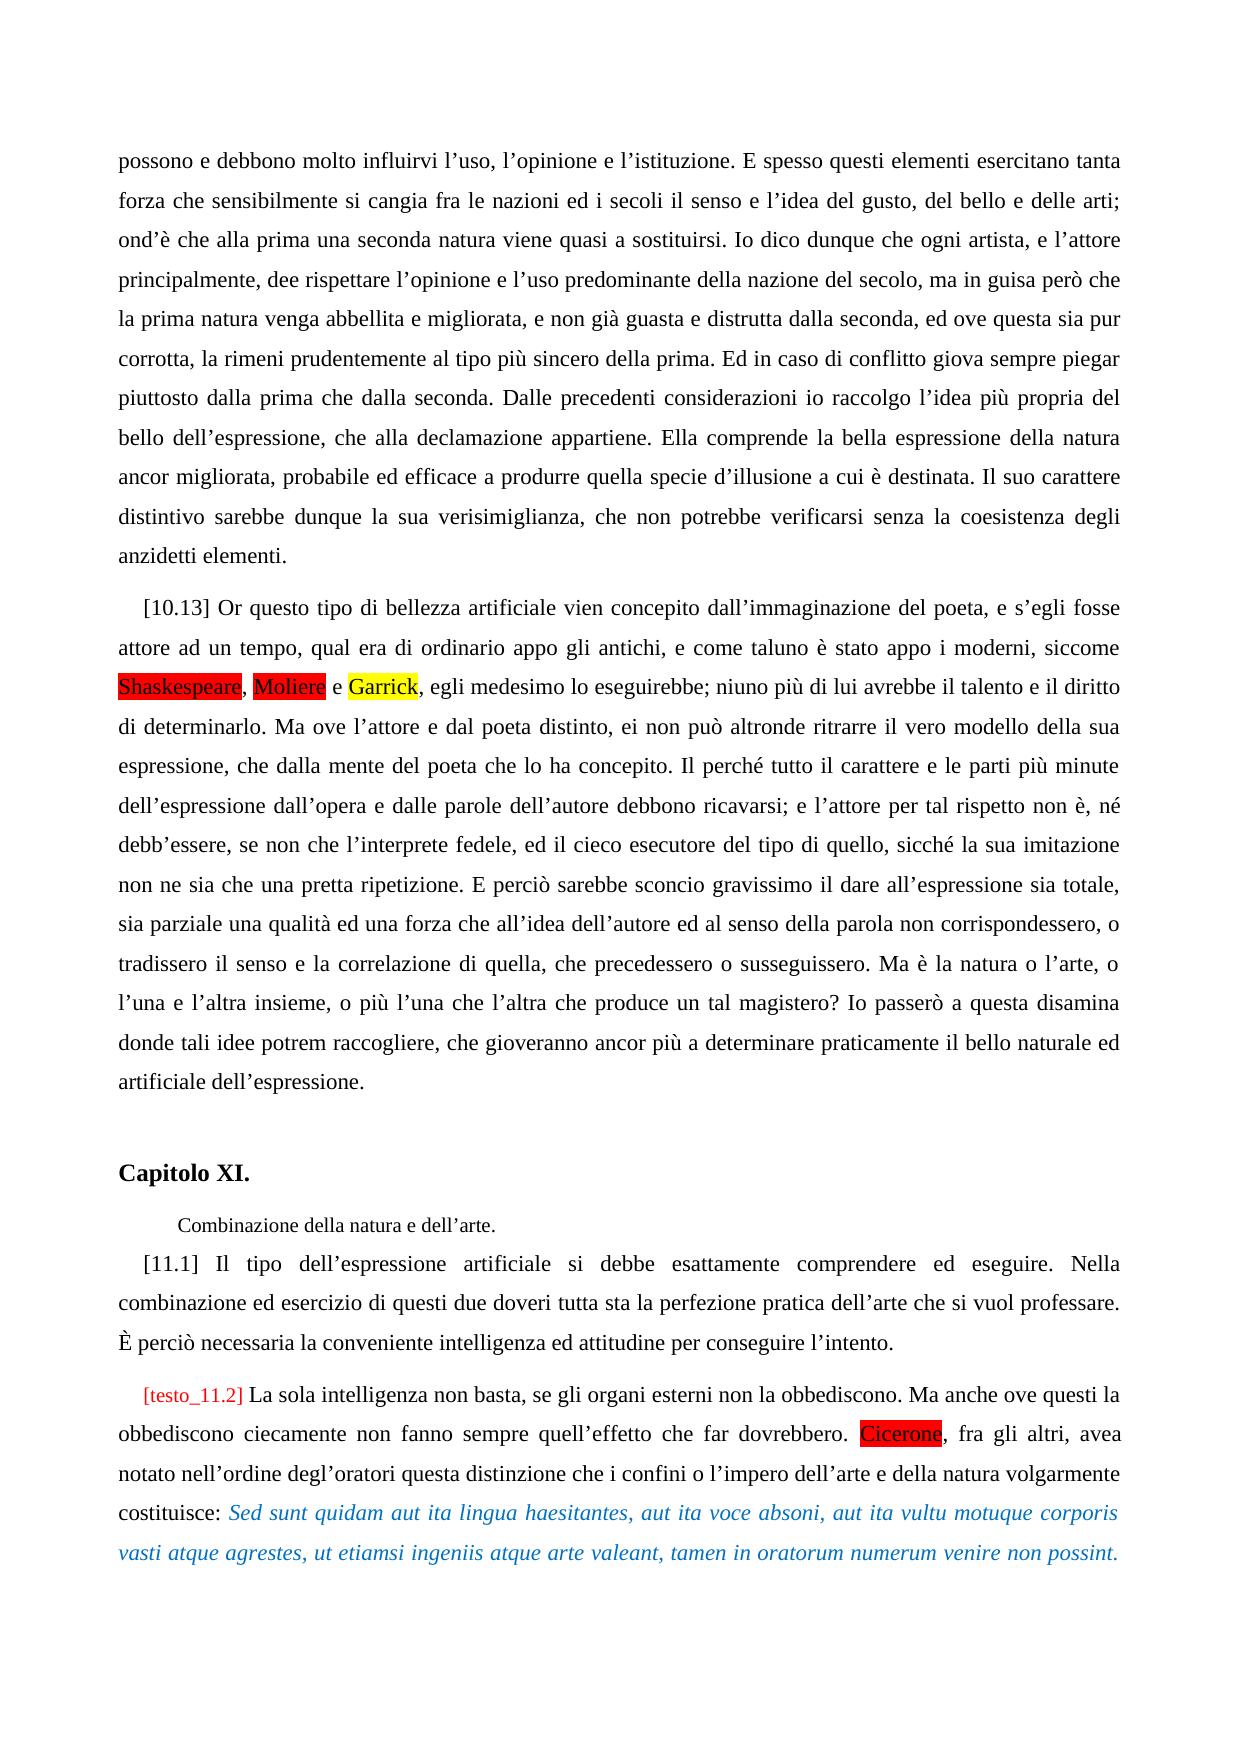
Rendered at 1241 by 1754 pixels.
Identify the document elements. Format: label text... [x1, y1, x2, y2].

text possono e debbono molto influirvi l’uso, l’opinione e l’istituzione. E spesso questi elementi esercitano tanta forza che sensibilmente si cangia fra le nazioni ed i secoli il senso e l’idea del gusto, del bello e delle arti; ond’è che alla prima una seconda natura viene quasi a sostituirsi. Io dico dunque che ogni artista, e l’attore principalmente, dee rispettare l’opinione e l’uso predominante della nazione del secolo, ma in guisa però che la prima natura venga abbellita e migliorata, e non già guasta e distrutta dalla seconda, ed ove questa sia pur corrotta, la rimeni prudentemente al tipo più sincero della prima. Ed in caso di conflitto giova sempre piegar piuttosto dalla prima che dalla seconda. Dalle precedenti considerazioni io raccolgo l’idea più propria del bello dell’espressione, che alla declamazione appartiene. Ella comprende la bella espressione della natura ancor migliorata, probabile ed efficace a produrre quella specie d’illusione a cui è destinata. Il suo carattere distintivo sarebbe dunque la sua verisimiglianza, che non potrebbe verificarsi senza la coesistenza degli anzidetti elementi. [118, 148, 1122, 569]
text [10.13] Or questo tipo di bellezza artificiale vien concepito dall’immaginazione del poeta, e s’egli fosse attore ad un tempo, qual era di ordinario appo gli antichi, e come taluno è stato appo i moderni, siccome Shaskespeare, Moliere e Garrick, egli medesimo lo eseguirebbe; niuno più di lui avrebbe il talento e il diritto di determinarlo. Ma ove l’attore e dal poeta distinto, ei non può altronde ritrarre il vero modello della sua espressione, che dalla mente del poeta che lo ha concepito. Il perché tutto il carattere e le parti più minute dell’espressione dall’opera e dalle parole dell’autore debbono ricavarsi; e l’attore per tal rispetto non è, né debb’essere, se non che l’interprete fedele, ed il cieco esecutore del tipo di quello, sicché la sua imitazione non ne sia che una pretta ripetizione. E perciò sarebbe sconcio gravissimo il dare all’espressione sia totale, sia parziale una qualità ed una forza che all’idea dell’autore ed al senso della parola non corrispondessero, o tradissero il senso e la correlazione di quella, che precedessero o susseguissero. Ma è la natura o l’arte, o l’una e l’altra insieme, o più l’una che l’altra che produce un tal magistero? Io passerò a questa disamina donde tali idee potrem raccogliere, che gioveranno ancor più a determinare praticamente il bello naturale ed artificiale dell’espressione. [118, 594, 1122, 1094]
text Combinazione della natura e dell’arte. [177, 1213, 1063, 1237]
text [testo_11.2] La sola intelligenza non basta, se gli organi esterni non la obbediscono. Ma anche ove questi la obbediscono ciecamente non fanno sempre quell’effetto che far dovrebbero. Cicerone, fra gli altri, avea notato nell’ordine degl’oratori questa distinzione che i confini o l’impero dell’arte e della natura volgarmente costituisce: Sed sunt quidam aut ita lingua haesitantes, aut ita voce absoni, aut ita vultu motuque corporis vasti atque agrestes, ut etiamsi ingeniis atque arte valeant, tamen in oratorum numerum venire non possint. [118, 1381, 1122, 1565]
subtitle Capitolo XI. [118, 1158, 1122, 1186]
text [11.1] Il tipo dell’espressione artificiale si debbe esattamente comprendere ed eseguire. Nella combinazione ed esercizio di questi due doveri tutta sta la perfezione pratica dell’arte che si vuol professare. È perciò necessaria la conveniente intelligenza ed attitudine per conseguire l’intento. [118, 1250, 1122, 1355]
